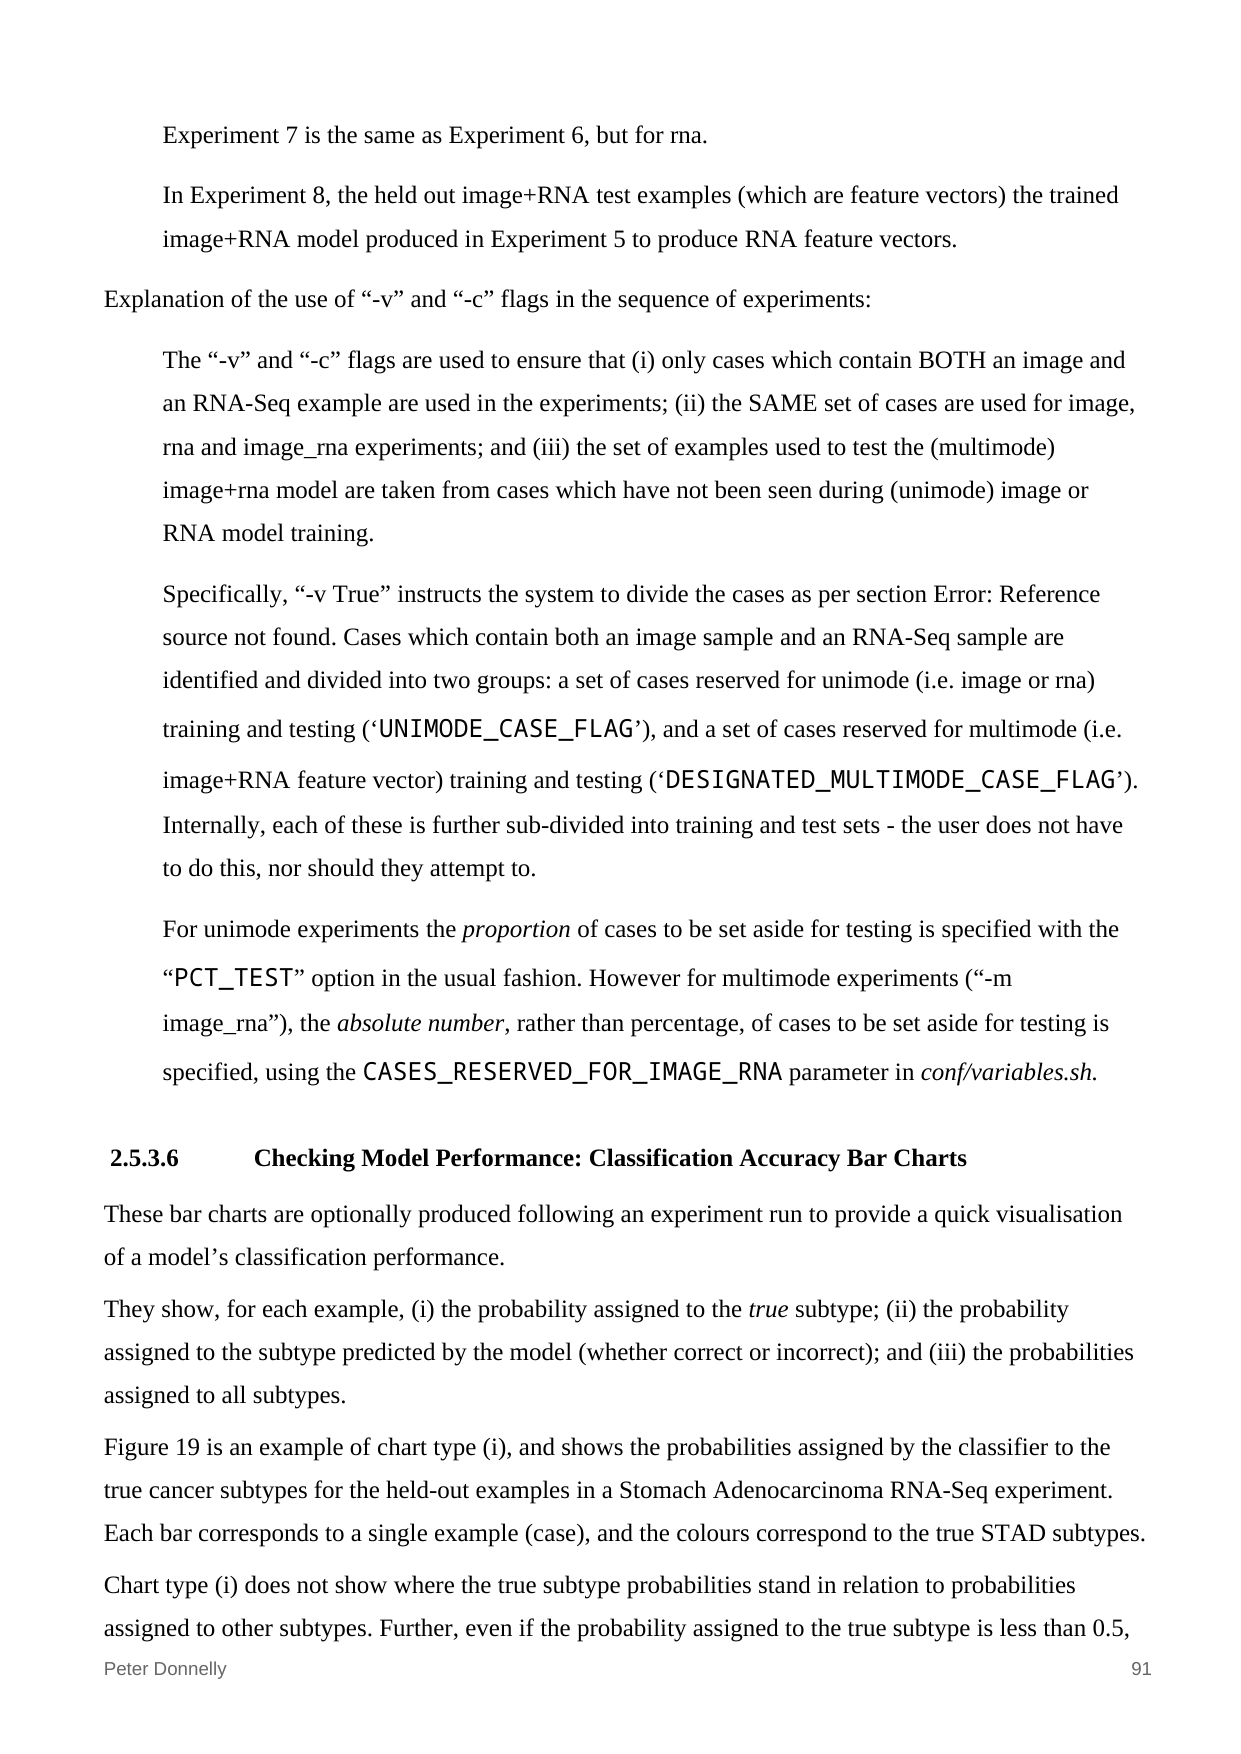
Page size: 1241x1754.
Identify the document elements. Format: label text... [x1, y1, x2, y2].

text In Experiment 8, the held out image+RNA test examples (which are feature vectors) the trained image+RNA model produced in Experiment 5 to produce RNA feature vectors. [162, 181, 1146, 252]
subtitle Checking Model Performance: Classification Accuracy Bar Charts [103, 1143, 1146, 1172]
text Figure 19 is an example of chart type (i), and shows the probabilities assigned by the classifier to the true cancer subtypes for the held-out examples in a Stomach Adenocarcinoma RNA-Seq experiment. Each bar corresponds to a single example (case), and the colours correspond to the true STAD subtypes. [103, 1432, 1146, 1547]
text These bar charts are optionally produced following an experiment run to provide a quick visualisation of a model’s classification performance. [103, 1199, 1146, 1271]
text Experiment 7 is the same as Experiment 6, but for rna. [162, 120, 1146, 148]
text Chart type (i) does not show where the true subtype probabilities stand in relation to probabilities assigned to other subtypes. Further, even if the probability assigned to the true subtype is less than 0.5, [103, 1570, 1146, 1642]
text They show, for each example, (i) the probability assigned to the true subtype; (ii) the probability assigned to the subtype predicted by the model (whether correct or incorrect); and (iii) the probabilities assigned to all subtypes. [103, 1294, 1146, 1409]
text Specifically, “-v True” instructs the system to divide the cases as per section Error: Reference source not found. Cases which contain both an image sample and an RNA-Seq sample are identified and divided into two groups: a set of cases reserved for unimode (i.e. image or rna) training and testing (‘UNIMODE_CASE_FLAG’), and a set of cases reserved for multimode (i.e. image+RNA feature vector) training and testing (‘DESIGNATED_MULTIMODE_CASE_FLAG’). Internally, each of these is further sub-divided into training and test sets - the user does not have to do this, nor should they attempt to. [162, 579, 1146, 882]
text The “-v” and “-c” flags are used to ensure that (i) only cases which contain BOTH an image and an RNA-Seq example are used in the experiments; (ii) the SAME set of cases are used for image, rna and image_rna experiments; and (iii) the set of examples used to test the (multimode) image+rna model are taken from cases which have not been seen during (unimode) image or RNA model training. [162, 345, 1146, 547]
text Explanation of the use of “-v” and “-c” flags in the sequence of experiments: [103, 284, 1146, 313]
text For unimode experiments the proportion of cases to be set aside for testing is specified with the “PCT_TEST” option in the usual fashion. However for multimode experiments (“-m image_rna”), the absolute number, rather than percentage, of cases to be set aside for testing is specified, using the CASES_RESERVED_FOR_IMAGE_RNA parameter in conf/variables.sh. [162, 914, 1146, 1088]
